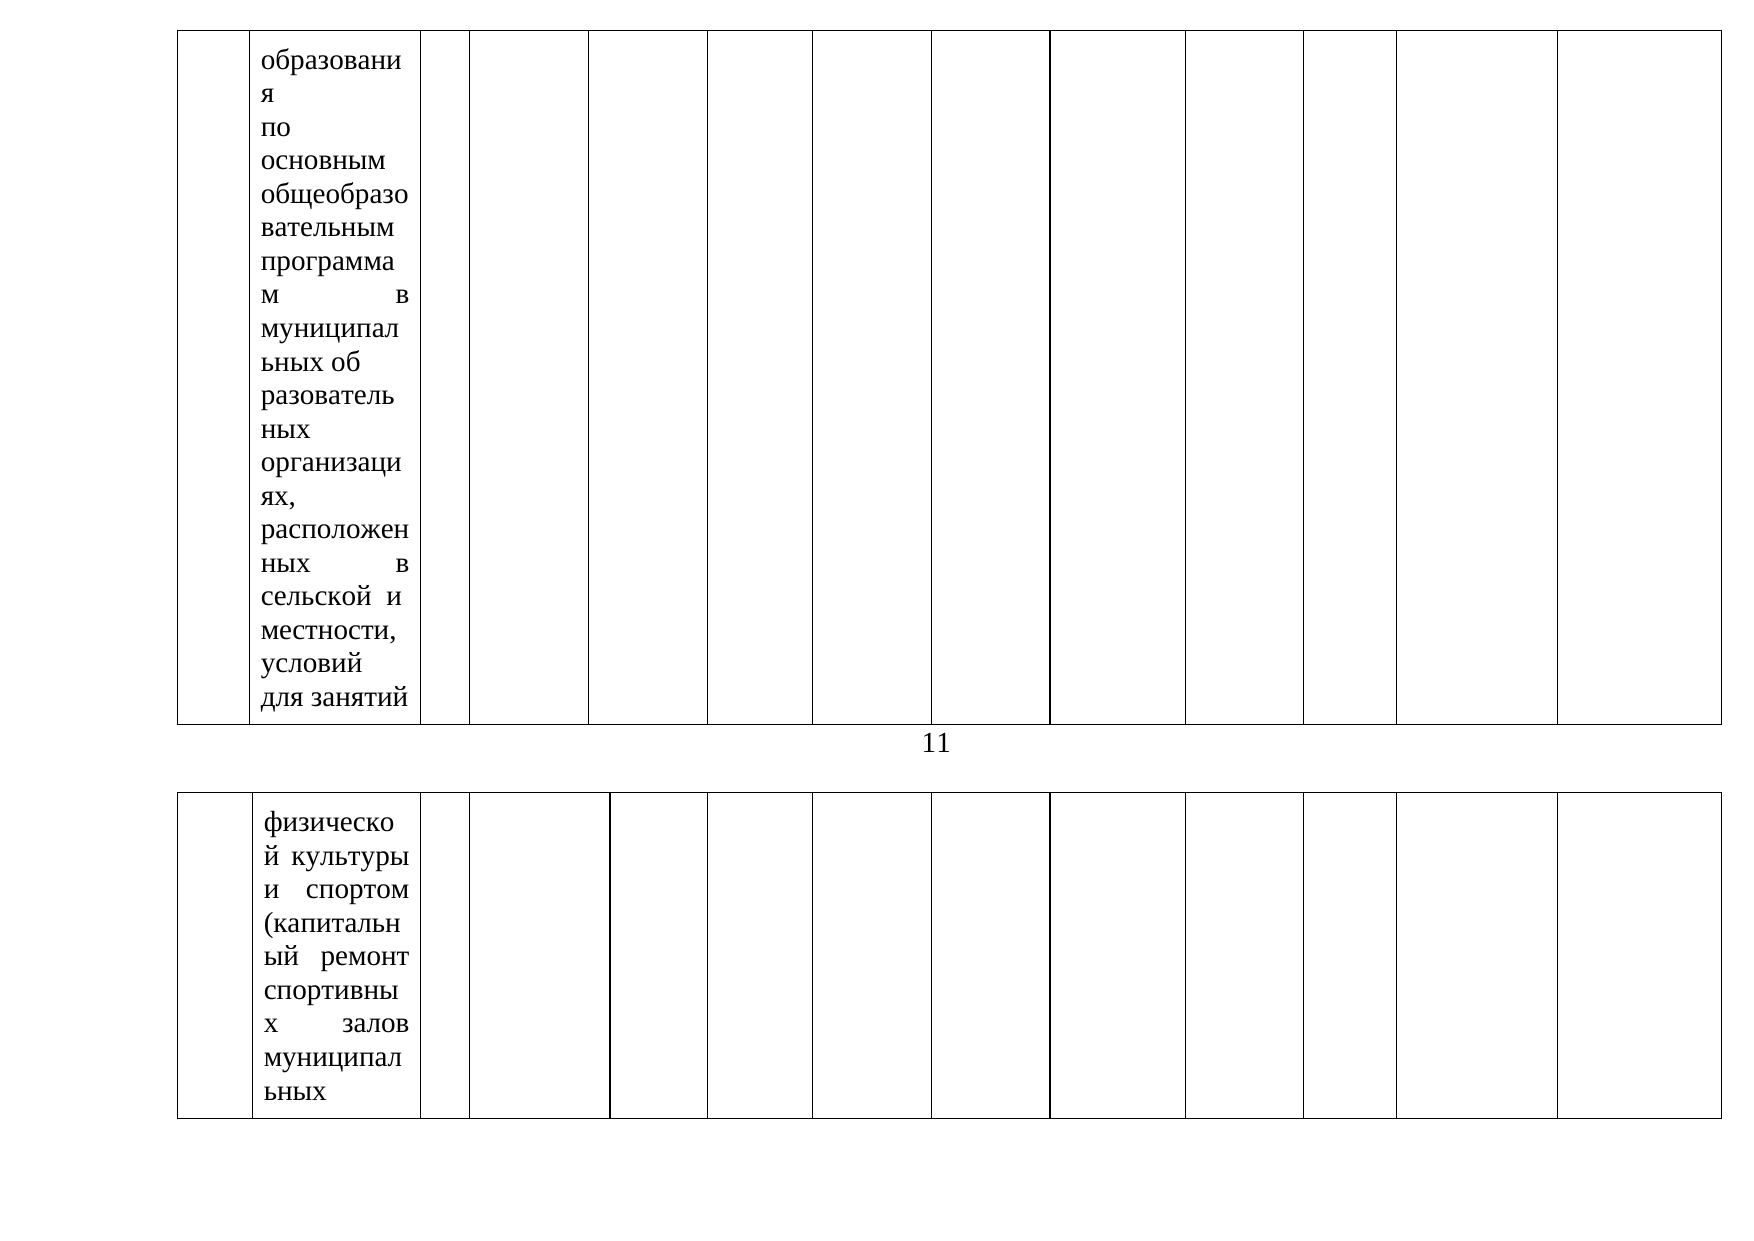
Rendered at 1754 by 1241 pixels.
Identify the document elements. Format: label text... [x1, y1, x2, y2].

table_header [421, 31, 469, 724]
table_header [1558, 793, 1721, 1117]
table_header [932, 31, 1049, 724]
table_header [421, 793, 469, 1117]
table_header [813, 31, 931, 724]
table_header [708, 793, 812, 1117]
table_header [1186, 793, 1303, 1117]
table_header [470, 31, 588, 724]
table_header [1304, 793, 1396, 1117]
table_header [1051, 31, 1185, 724]
table_header [1051, 793, 1185, 1117]
table_header [611, 793, 707, 1117]
table_header [708, 31, 812, 724]
table_header [1397, 793, 1557, 1117]
table_header [1558, 31, 1721, 724]
table_header [1304, 31, 1396, 724]
table_header [1186, 31, 1303, 724]
table_header [1397, 31, 1557, 724]
table_header [470, 793, 609, 1117]
table_header [178, 31, 249, 724]
table_header физической культуры и спортом (капитальный ремонт спортивных залов муниципальных [253, 793, 420, 1117]
table_header [589, 31, 707, 724]
table_header образования по основным общеобразовательным программам в муниципаль­ных об разовательных организациях, расположенных в сельской и местности, условий для занятий [250, 31, 420, 724]
table_header [178, 793, 252, 1117]
table_header [813, 793, 931, 1117]
text 11 [177, 725, 1695, 758]
table_header [932, 793, 1049, 1117]
